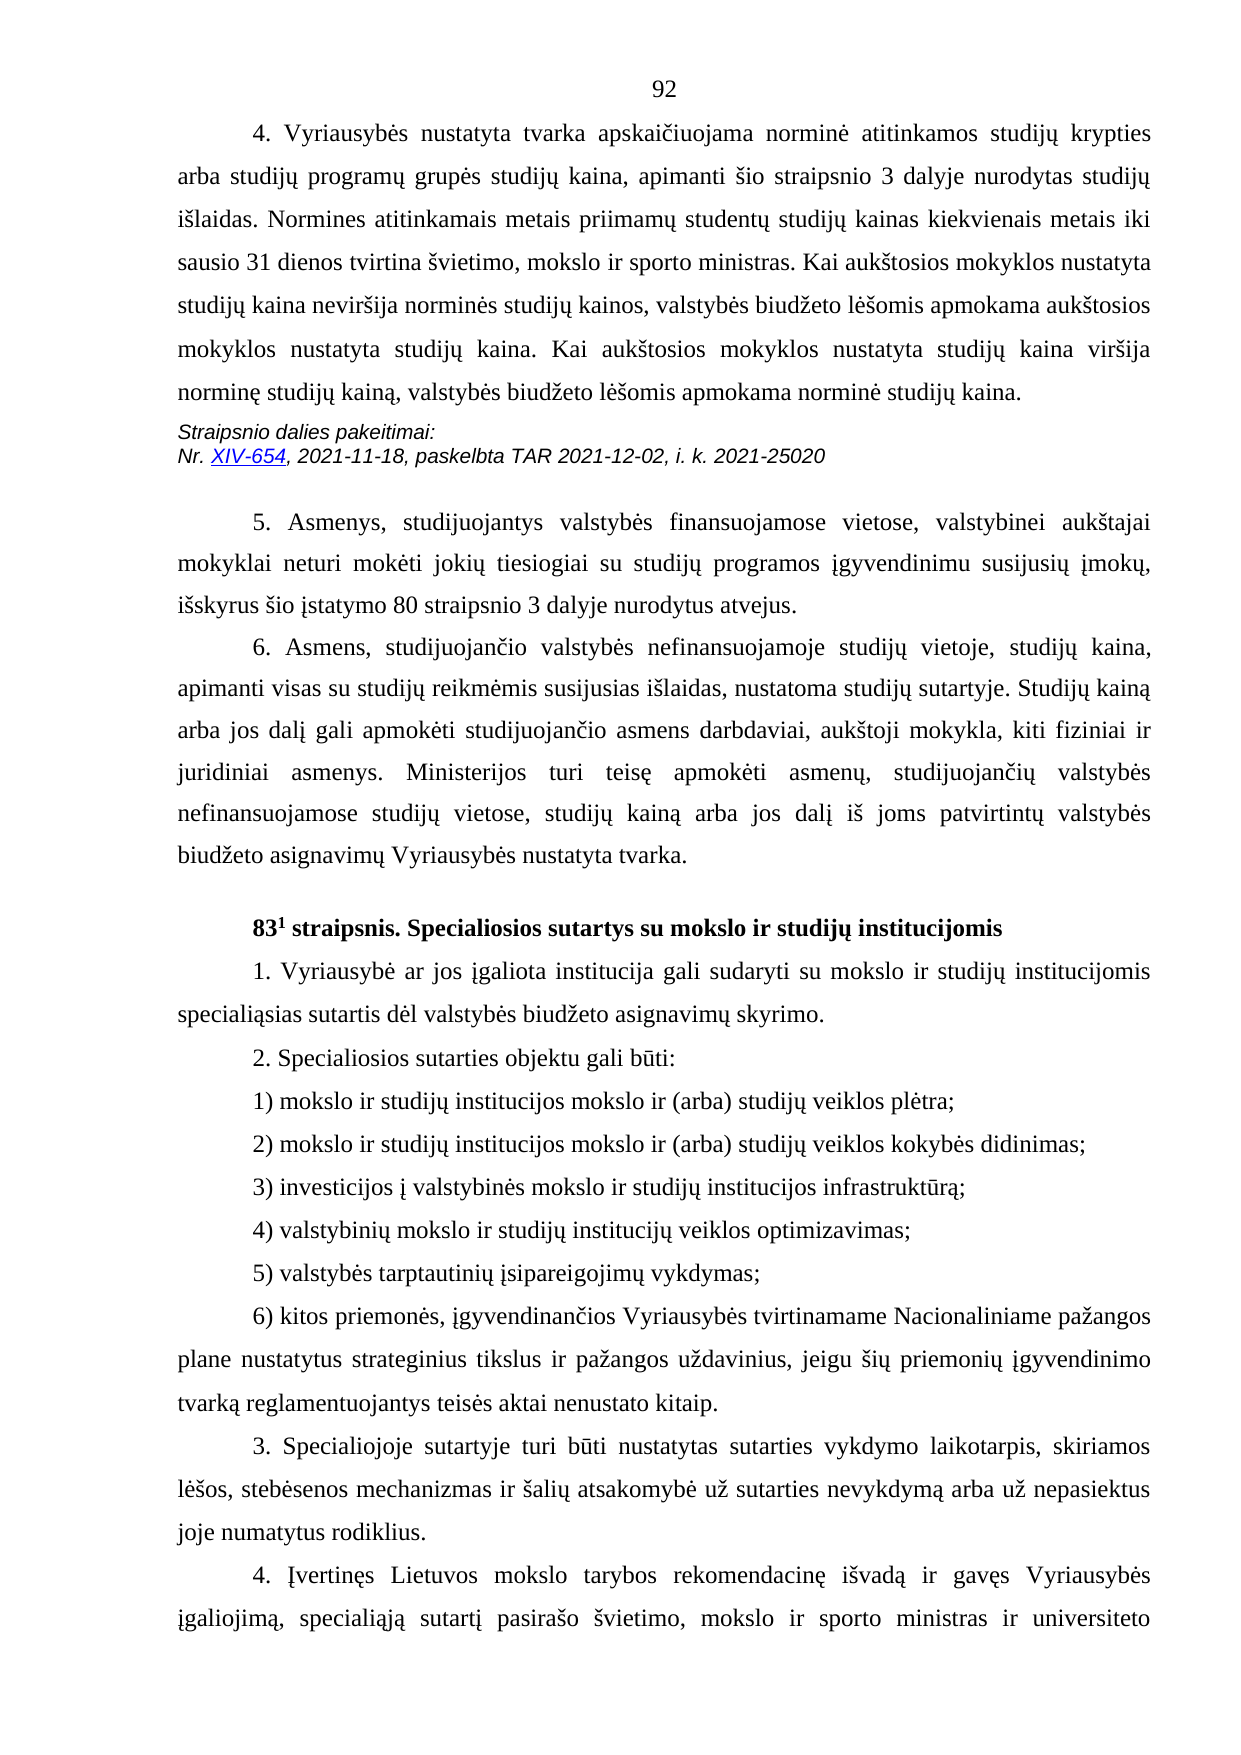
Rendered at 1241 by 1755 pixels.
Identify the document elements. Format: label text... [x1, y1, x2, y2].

text 1. Vyriausybė ar jos įgaliota institucija gali sudaryti su mokslo ir studijų institucijomis specialiąsias sutartis dėl valstybės biudžeto asignavimų skyrimo. [177, 956, 1152, 1028]
text 4. Vyriausybės nustatyta tvarka apskaičiuojama norminė atitinkamos studijų krypties arba studijų programų grupės studijų kaina, apimanti šio straipsnio 3 dalyje nurodytas studijų išlaidas. Normines atitinkamais metais priimamų studentų studijų kainas kiekvienais metais iki sausio 31 dienos tvirtina švietimo, mokslo ir sporto ministras. Kai aukštosios mokyklos nustatyta studijų kaina neviršija norminės studijų kainos, valstybės biudžeto lėšomis apmokama aukštosios mokyklos nustatyta studijų kaina. Kai aukštosios mokyklos nustatyta studijų kaina viršija norminę studijų kainą, valstybės biudžeto lėšomis apmokama norminė studijų kaina. [177, 118, 1152, 406]
text 3. Specialiojoje sutartyje turi būti nustatytas sutarties vykdymo laikotarpis, skiriamos lėšos, stebėsenos mechanizmas ir šalių atsakomybė už sutarties nevykdymą arba už nepasiektus joje numatytus rodiklius. [177, 1431, 1152, 1546]
text 831 straipsnis. Specialiosios sutartys su mokslo ir studijų institucijomis [177, 913, 1152, 942]
text 6) kitos priemonės, įgyvendinančios Vyriausybės tvirtinamame Nacionaliniame pažangos plane nustatytus strateginius tikslus ir pažangos uždavinius, jeigu šių priemonių įgyvendinimo tvarką reglamentuojantys teisės aktai nenustato kitaip. [177, 1301, 1152, 1416]
text 3) investicijos į valstybinės mokslo ir studijų institucijos infrastruktūrą; [177, 1172, 1152, 1201]
text 4) valstybinių mokslo ir studijų institucijų veiklos optimizavimas; [177, 1215, 1152, 1244]
text 6. Asmens, studijuojančio valstybės nefinansuojamoje studijų vietoje, studijų kaina, apimanti visas su studijų reikmėmis susijusias išlaidas, nustatoma studijų sutartyje. Studijų kainą arba jos dalį gali apmokėti studijuojančio asmens darbdaviai, aukštoji mokykla, kiti fiziniai ir juridiniai asmenys. Ministerijos turi teisę apmokėti asmenų, studijuojančių valstybės nefinansuojamose studijų vietose, studijų kainą arba jos dalį iš joms patvirtintų valstybės biudžeto asignavimų Vyriausybės nustatyta tvarka. [177, 622, 1152, 872]
text 1) mokslo ir studijų institucijos mokslo ir (arba) studijų veiklos plėtra; [177, 1086, 1152, 1114]
text 2) mokslo ir studijų institucijos mokslo ir (arba) studijų veiklos kokybės didinimas; [177, 1129, 1152, 1158]
text 2. Specialiosios sutarties objektu gali būti: [177, 1043, 1152, 1071]
text Straipsnio dalies pakeitimai: [177, 420, 1152, 444]
text 5) valstybės tarptautinių įsipareigojimų vykdymas; [177, 1258, 1152, 1287]
text 5. Asmenys, studijuojantys valstybės finansuojamose vietose, valstybinei aukštajai mokyklai neturi mokėti jokių tiesiogiai su studijų programos įgyvendinimu susijusių įmokų, išskyrus šio įstatymo 80 straipsnio 3 dalyje nurodytus atvejus. [177, 497, 1152, 622]
text 4. Įvertinęs Lietuvos mokslo tarybos rekomendacinę išvadą ir gavęs Vyriausybės įgaliojimą, specialiąją sutartį pasirašo švietimo, mokslo ir sporto ministras ir universiteto [177, 1560, 1152, 1632]
text Nr. XIV-654, 2021-11-18, paskelbta TAR 2021-12-02, i. k. 2021-25020 [177, 444, 1152, 468]
